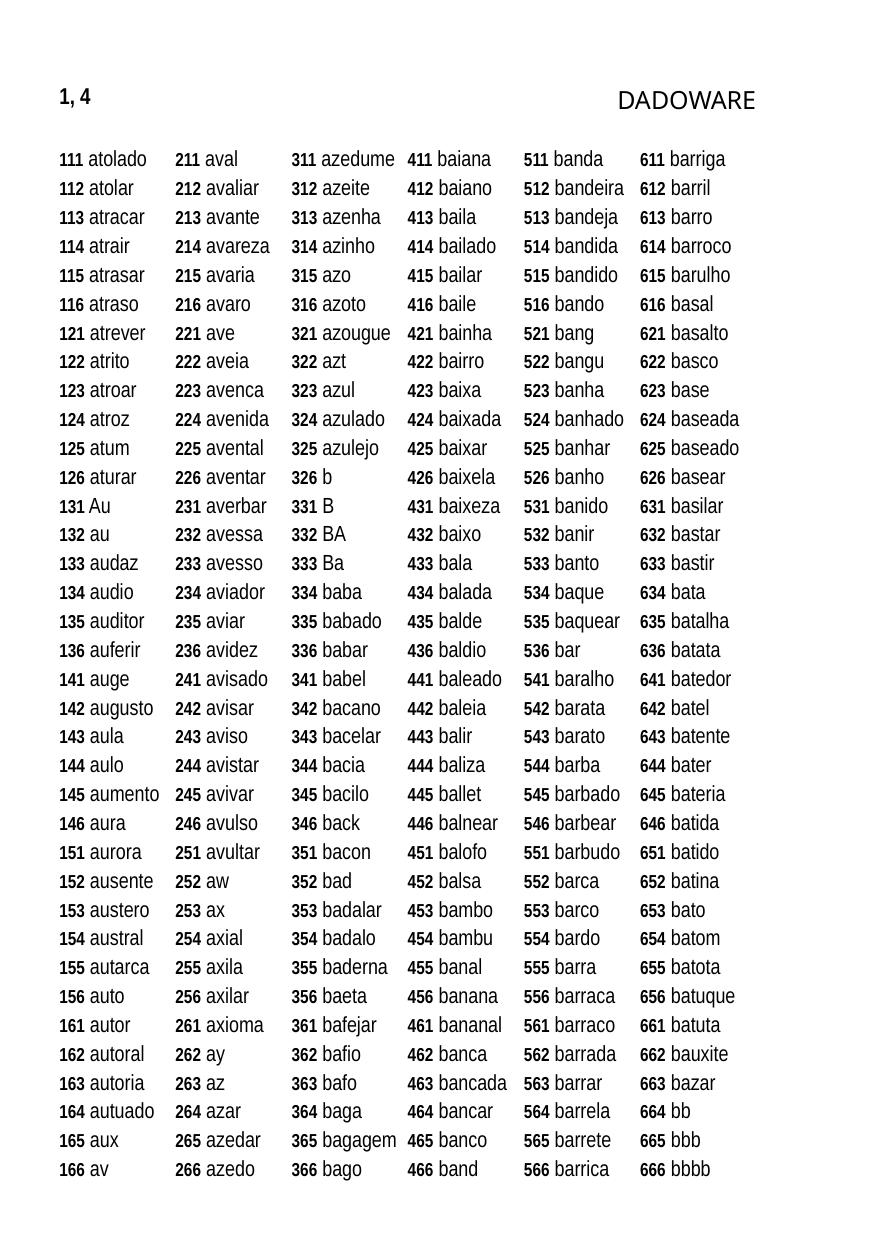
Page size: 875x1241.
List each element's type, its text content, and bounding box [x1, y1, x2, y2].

text 133 audaz [59, 550, 175, 575]
text 253 ax [175, 896, 291, 922]
text 614 barroco [640, 233, 756, 258]
text 561 barraco [524, 1012, 640, 1037]
text 416 baile [407, 291, 524, 316]
text 545 barbado [524, 781, 640, 806]
text 656 batuque [640, 983, 756, 1008]
text 342 bacano [291, 694, 407, 719]
text 126 aturar [59, 464, 175, 489]
text 145 aumento [59, 781, 175, 806]
text 241 avisado [175, 666, 291, 691]
text 355 baderna [291, 954, 407, 979]
text 153 austero [59, 896, 175, 922]
text 322 azt [291, 348, 407, 373]
text 354 badalo [291, 925, 407, 950]
text 431 baixeza [407, 492, 524, 518]
text 224 avenida [175, 406, 291, 431]
text 352 bad [291, 868, 407, 893]
text 263 az [175, 1069, 291, 1095]
text 264 azar [175, 1098, 291, 1123]
text 436 baldio [407, 637, 524, 662]
text 255 axila [175, 954, 291, 979]
text 565 barrete [524, 1127, 640, 1152]
text 321 azougue [291, 319, 407, 344]
text 526 banho [524, 464, 640, 489]
text 441 baleado [407, 666, 524, 691]
text 111 atolado [59, 146, 175, 171]
text 231 averbar [175, 492, 291, 518]
text 243 aviso [175, 723, 291, 748]
text 611 barriga [640, 146, 756, 171]
text 542 barata [524, 694, 640, 719]
text 442 baleia [407, 694, 524, 719]
text 623 base [640, 377, 756, 402]
text 353 badalar [291, 896, 407, 922]
text 555 barra [524, 954, 640, 979]
text 636 batata [640, 637, 756, 662]
text 332 BA [291, 521, 407, 546]
text 626 basear [640, 464, 756, 489]
text 423 baixa [407, 377, 524, 402]
text 622 basco [640, 348, 756, 373]
text 266 azedo [175, 1156, 291, 1181]
text 552 barca [524, 868, 640, 893]
text 312 azeite [291, 175, 407, 200]
text 234 aviador [175, 579, 291, 604]
text 445 ballet [407, 781, 524, 806]
text 346 back [291, 810, 407, 835]
text 553 barco [524, 896, 640, 922]
text 635 batalha [640, 608, 756, 633]
text 121 atrever [59, 319, 175, 344]
text 415 bailar [407, 262, 524, 287]
text 654 batom [640, 925, 756, 950]
text 334 baba [291, 579, 407, 604]
text 641 batedor [640, 666, 756, 691]
text 365 bagagem [291, 1127, 407, 1152]
text 621 basalto [640, 319, 756, 344]
text 632 bastar [640, 521, 756, 546]
text 364 baga [291, 1098, 407, 1123]
text 556 barraca [524, 983, 640, 1008]
text 421 bainha [407, 319, 524, 344]
text 433 bala [407, 550, 524, 575]
text 522 bangu [524, 348, 640, 373]
text 125 atum [59, 435, 175, 460]
text 212 avaliar [175, 175, 291, 200]
text 216 avaro [175, 291, 291, 316]
text 114 atrair [59, 233, 175, 258]
text 335 babado [291, 608, 407, 633]
text 465 banco [407, 1127, 524, 1152]
text 432 baixo [407, 521, 524, 546]
text 136 auferir [59, 637, 175, 662]
text 613 barro [640, 204, 756, 229]
text 122 atrito [59, 348, 175, 373]
text 336 babar [291, 637, 407, 662]
text 612 barril [640, 175, 756, 200]
text 463 bancada [407, 1069, 524, 1095]
text 646 batida [640, 810, 756, 835]
text 544 barba [524, 752, 640, 777]
text 534 baque [524, 579, 640, 604]
text 242 avisar [175, 694, 291, 719]
text 221 ave [175, 319, 291, 344]
text 161 autor [59, 1012, 175, 1037]
text 511 banda [524, 146, 640, 171]
text 211 aval [175, 146, 291, 171]
text 533 banto [524, 550, 640, 575]
text 514 bandida [524, 233, 640, 258]
text 652 batina [640, 868, 756, 893]
text 351 bacon [291, 839, 407, 864]
text 155 autarca [59, 954, 175, 979]
text 235 aviar [175, 608, 291, 633]
text 444 baliza [407, 752, 524, 777]
text 214 avareza [175, 233, 291, 258]
text 213 avante [175, 204, 291, 229]
text 116 atraso [59, 291, 175, 316]
text 644 bater [640, 752, 756, 777]
text 625 baseado [640, 435, 756, 460]
text 315 azo [291, 262, 407, 287]
text 341 babel [291, 666, 407, 691]
text 434 balada [407, 579, 524, 604]
text 265 azedar [175, 1127, 291, 1152]
text 261 axioma [175, 1012, 291, 1037]
text 564 barrela [524, 1098, 640, 1123]
text 112 atolar [59, 175, 175, 200]
text 453 bambo [407, 896, 524, 922]
text 254 axial [175, 925, 291, 950]
text 512 bandeira [524, 175, 640, 200]
text 252 aw [175, 868, 291, 893]
text 165 aux [59, 1127, 175, 1152]
text 464 bancar [407, 1098, 524, 1123]
text 115 atrasar [59, 262, 175, 287]
text 525 banhar [524, 435, 640, 460]
text 546 barbear [524, 810, 640, 835]
text 262 ay [175, 1041, 291, 1066]
text 665 bbb [640, 1127, 756, 1152]
text 162 autoral [59, 1041, 175, 1066]
text 515 bandido [524, 262, 640, 287]
text 132 au [59, 521, 175, 546]
text 661 batuta [640, 1012, 756, 1037]
text 643 batente [640, 723, 756, 748]
text 323 azul [291, 377, 407, 402]
text 166 av [59, 1156, 175, 1181]
text 363 bafo [291, 1069, 407, 1095]
text 223 avenca [175, 377, 291, 402]
text 362 bafio [291, 1041, 407, 1066]
text 414 bailado [407, 233, 524, 258]
text 154 austral [59, 925, 175, 950]
text 345 bacilo [291, 781, 407, 806]
text 324 azulado [291, 406, 407, 431]
text 653 bato [640, 896, 756, 922]
text 226 aventar [175, 464, 291, 489]
text 425 baixar [407, 435, 524, 460]
text 662 bauxite [640, 1041, 756, 1066]
text 642 batel [640, 694, 756, 719]
text 645 bateria [640, 781, 756, 806]
text 131 Au [59, 492, 175, 518]
text 523 banha [524, 377, 640, 402]
text 142 augusto [59, 694, 175, 719]
text 554 bardo [524, 925, 640, 950]
text 215 avaria [175, 262, 291, 287]
text 424 baixada [407, 406, 524, 431]
text 455 banal [407, 954, 524, 979]
text 123 atroar [59, 377, 175, 402]
text 454 bambu [407, 925, 524, 950]
text 462 banca [407, 1041, 524, 1066]
text 356 baeta [291, 983, 407, 1008]
text 256 axilar [175, 983, 291, 1008]
text 536 bar [524, 637, 640, 662]
text 144 aulo [59, 752, 175, 777]
text 233 avesso [175, 550, 291, 575]
text 232 avessa [175, 521, 291, 546]
text 666 bbbb [640, 1156, 756, 1181]
text 516 bando [524, 291, 640, 316]
text 135 auditor [59, 608, 175, 633]
text 143 aula [59, 723, 175, 748]
text 152 ausente [59, 868, 175, 893]
text 163 autoria [59, 1069, 175, 1095]
text 113 atracar [59, 204, 175, 229]
text 443 balir [407, 723, 524, 748]
text 616 basal [640, 291, 756, 316]
text 451 balofo [407, 839, 524, 864]
text 222 aveia [175, 348, 291, 373]
text 521 bang [524, 319, 640, 344]
text 452 balsa [407, 868, 524, 893]
text 331 B [291, 492, 407, 518]
text 651 batido [640, 839, 756, 864]
text 461 bananal [407, 1012, 524, 1037]
text 663 bazar [640, 1069, 756, 1095]
text 551 barbudo [524, 839, 640, 864]
text 325 azulejo [291, 435, 407, 460]
text 251 avultar [175, 839, 291, 864]
text 426 baixela [407, 464, 524, 489]
text 563 barrar [524, 1069, 640, 1095]
text 236 avidez [175, 637, 291, 662]
text 225 avental [175, 435, 291, 460]
text 466 band [407, 1156, 524, 1181]
text 246 avulso [175, 810, 291, 835]
text 316 azoto [291, 291, 407, 316]
text 344 bacia [291, 752, 407, 777]
text 124 atroz [59, 406, 175, 431]
text 532 banir [524, 521, 640, 546]
text 541 baralho [524, 666, 640, 691]
text 311 azedume [291, 146, 407, 171]
text 313 azenha [291, 204, 407, 229]
text 535 baquear [524, 608, 640, 633]
text 543 barato [524, 723, 640, 748]
text 164 autuado [59, 1098, 175, 1123]
text 314 azinho [291, 233, 407, 258]
text 245 avivar [175, 781, 291, 806]
text 1, 4 [59, 83, 177, 109]
text 664 bb [640, 1098, 756, 1123]
text 633 bastir [640, 550, 756, 575]
text 411 baiana [407, 146, 524, 171]
text 513 bandeja [524, 204, 640, 229]
text 134 audio [59, 579, 175, 604]
text 326 b [291, 464, 407, 489]
text 146 aura [59, 810, 175, 835]
text 413 baila [407, 204, 524, 229]
text 634 bata [640, 579, 756, 604]
text 141 auge [59, 666, 175, 691]
text 615 barulho [640, 262, 756, 287]
text 624 baseada [640, 406, 756, 431]
text 655 batota [640, 954, 756, 979]
text 244 avistar [175, 752, 291, 777]
text 631 basilar [640, 492, 756, 518]
text 435 balde [407, 608, 524, 633]
text 366 bago [291, 1156, 407, 1181]
text 422 bairro [407, 348, 524, 373]
text 343 bacelar [291, 723, 407, 748]
text 412 baiano [407, 175, 524, 200]
text 562 barrada [524, 1041, 640, 1066]
text 333 Ba [291, 550, 407, 575]
text 524 banhado [524, 406, 640, 431]
text 531 banido [524, 492, 640, 518]
text 446 balnear [407, 810, 524, 835]
text 361 bafejar [291, 1012, 407, 1037]
text 566 barrica [524, 1156, 640, 1181]
text 151 aurora [59, 839, 175, 864]
text 156 auto [59, 983, 175, 1008]
text 456 banana [407, 983, 524, 1008]
